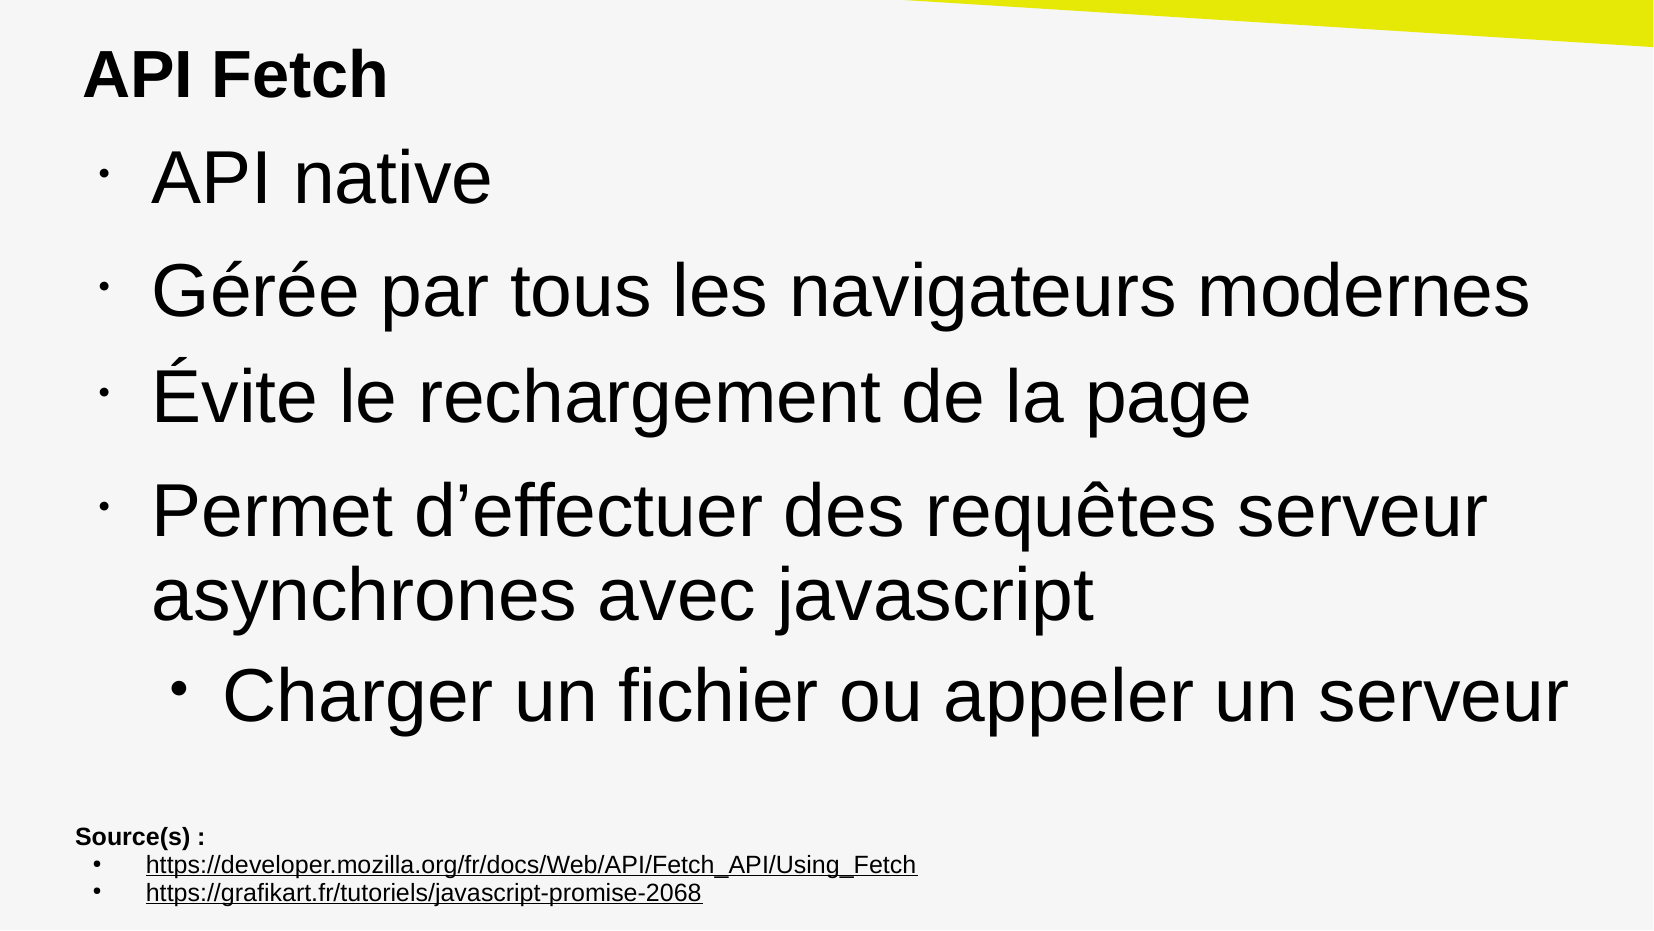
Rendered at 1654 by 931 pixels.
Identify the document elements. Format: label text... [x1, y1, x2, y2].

list API native Gérée par tous les navigateurs modernes Évite le rechargement de la page Permet d’effectuer des requêtes serveur asynchrones avec javascript Charger un fichier ou appeler un serveur [80, 135, 1620, 798]
title API Fetch [82, 37, 1571, 114]
text_box Source(s) : https://developer.mozilla.org/fr/docs/Web/API/Fetch_API/Using_Fetch https://grafikart.fr/tutoriels/javascript-promise-2068 [60, 814, 1546, 929]
text_box [903, 0, 1654, 48]
